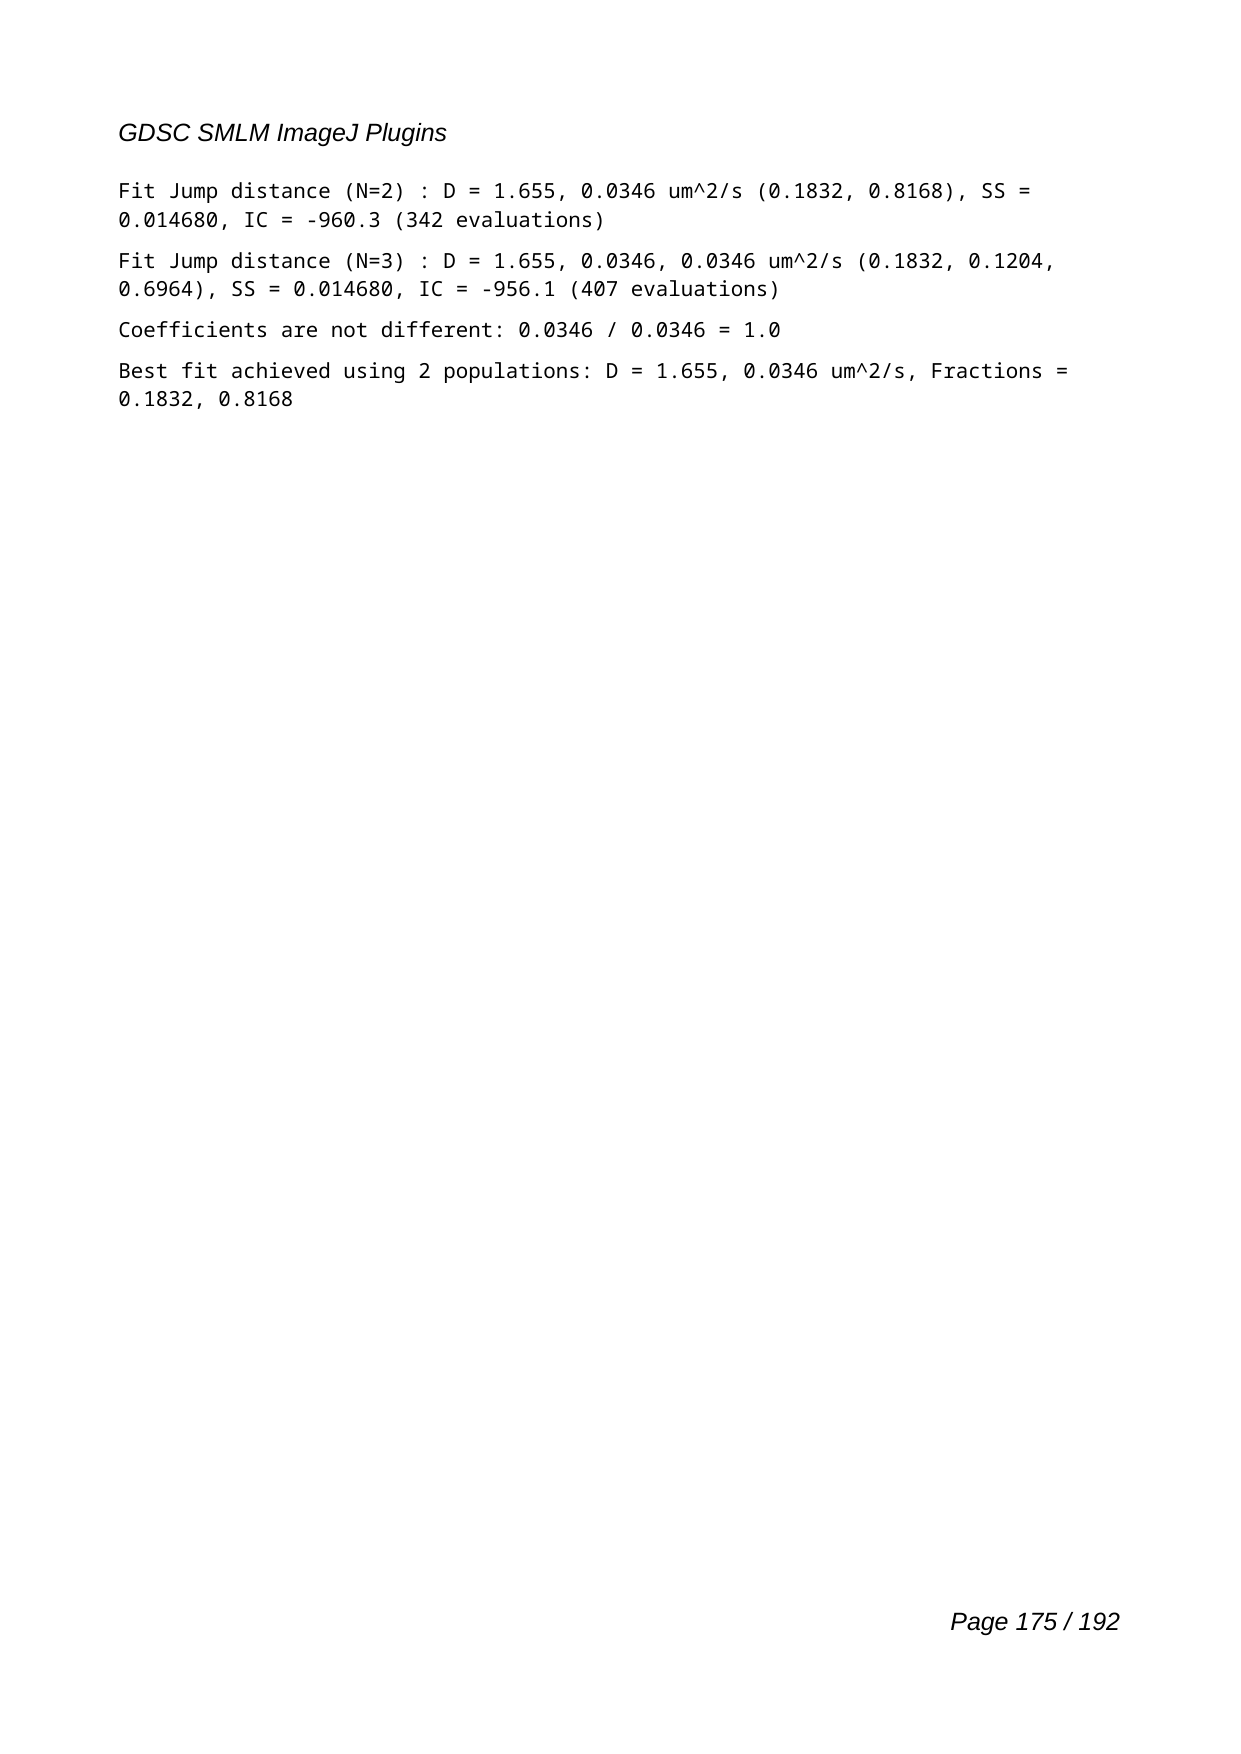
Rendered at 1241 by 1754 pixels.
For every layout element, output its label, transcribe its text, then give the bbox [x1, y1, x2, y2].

text Fit Jump distance (N=2) : D = 1.655, 0.0346 um^2/s (0.1832, 0.8168), SS = 0.014680, IC = -960.3 (342 evaluations) [118, 176, 1122, 233]
text Best fit achieved using 2 populations: D = 1.655, 0.0346 um^2/s, Fractions = 0.1832, 0.8168 [118, 356, 1122, 413]
text Fit Jump distance (N=3) : D = 1.655, 0.0346, 0.0346 um^2/s (0.1832, 0.1204, 0.6964), SS = 0.014680, IC = -956.1 (407 evaluations) [118, 246, 1122, 303]
text Coefficients are not different: 0.0346 / 0.0346 = 1.0 [118, 315, 1122, 343]
